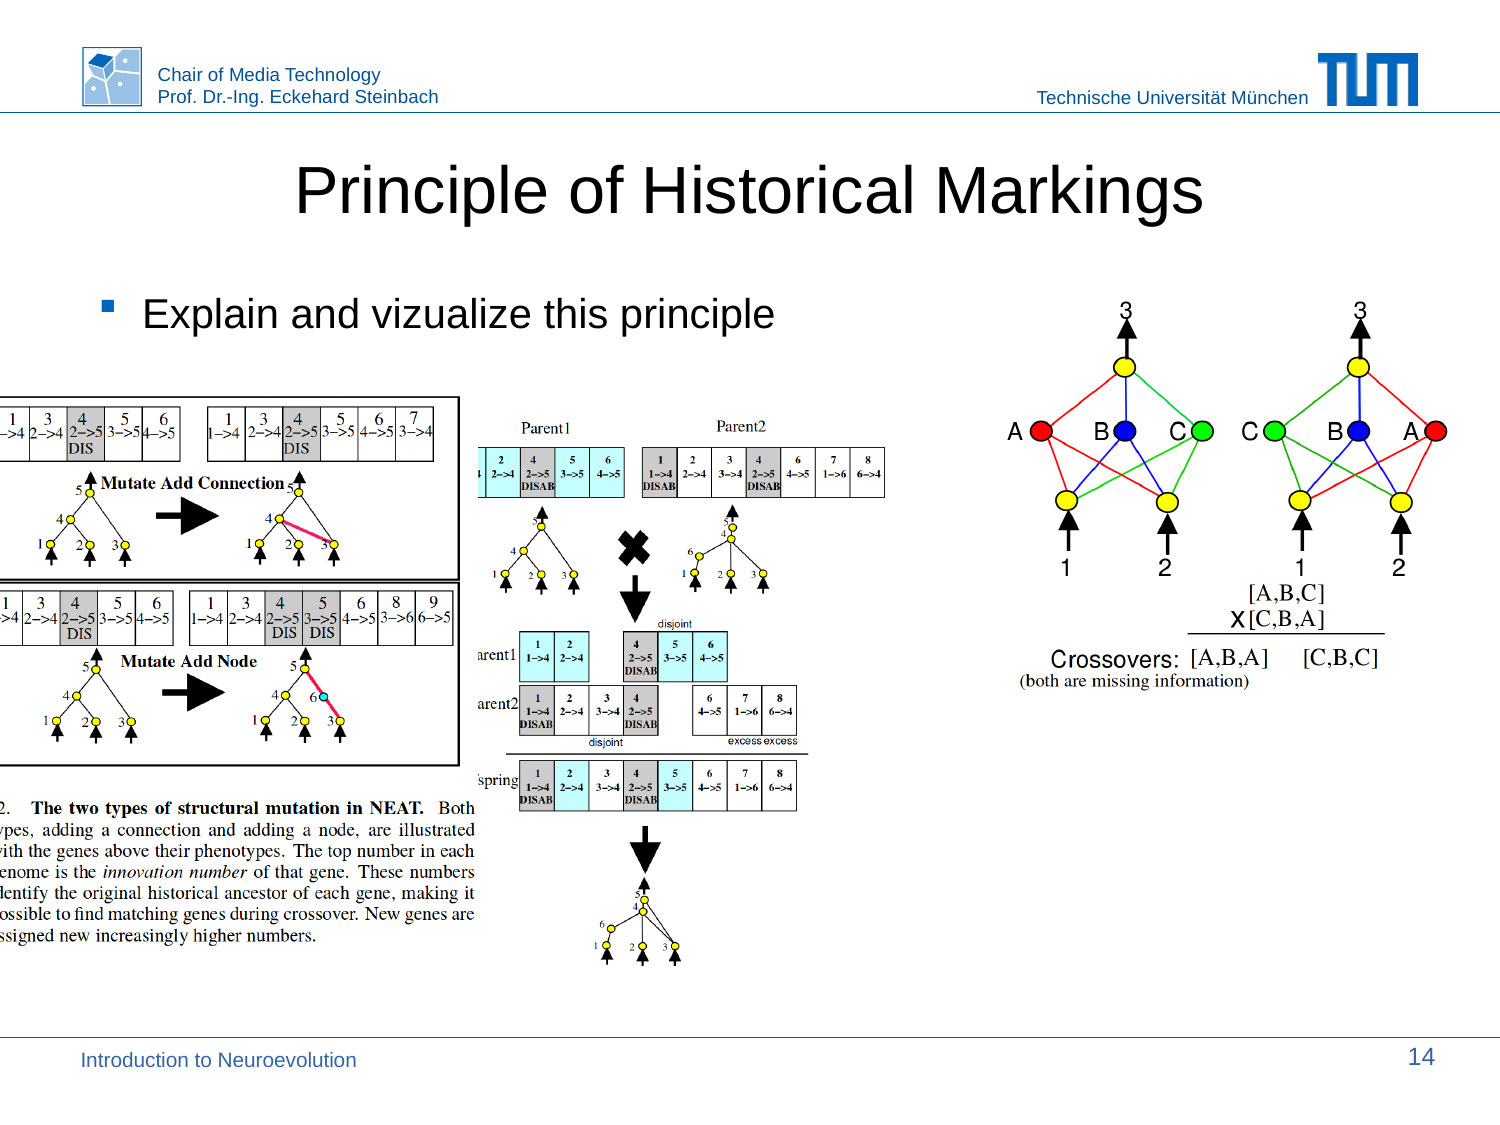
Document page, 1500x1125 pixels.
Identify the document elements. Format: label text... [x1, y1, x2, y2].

picture [1318, 53, 1418, 106]
text_box 20 [1392, 1035, 1471, 1090]
picture [0, 389, 886, 967]
text_box Introduction to Neuroevolution [65, 1041, 406, 1081]
picture [1005, 299, 1448, 693]
list Explain and vizualize this principle [83, 279, 1417, 1013]
title Principle of Historical Markings [83, 139, 1417, 239]
